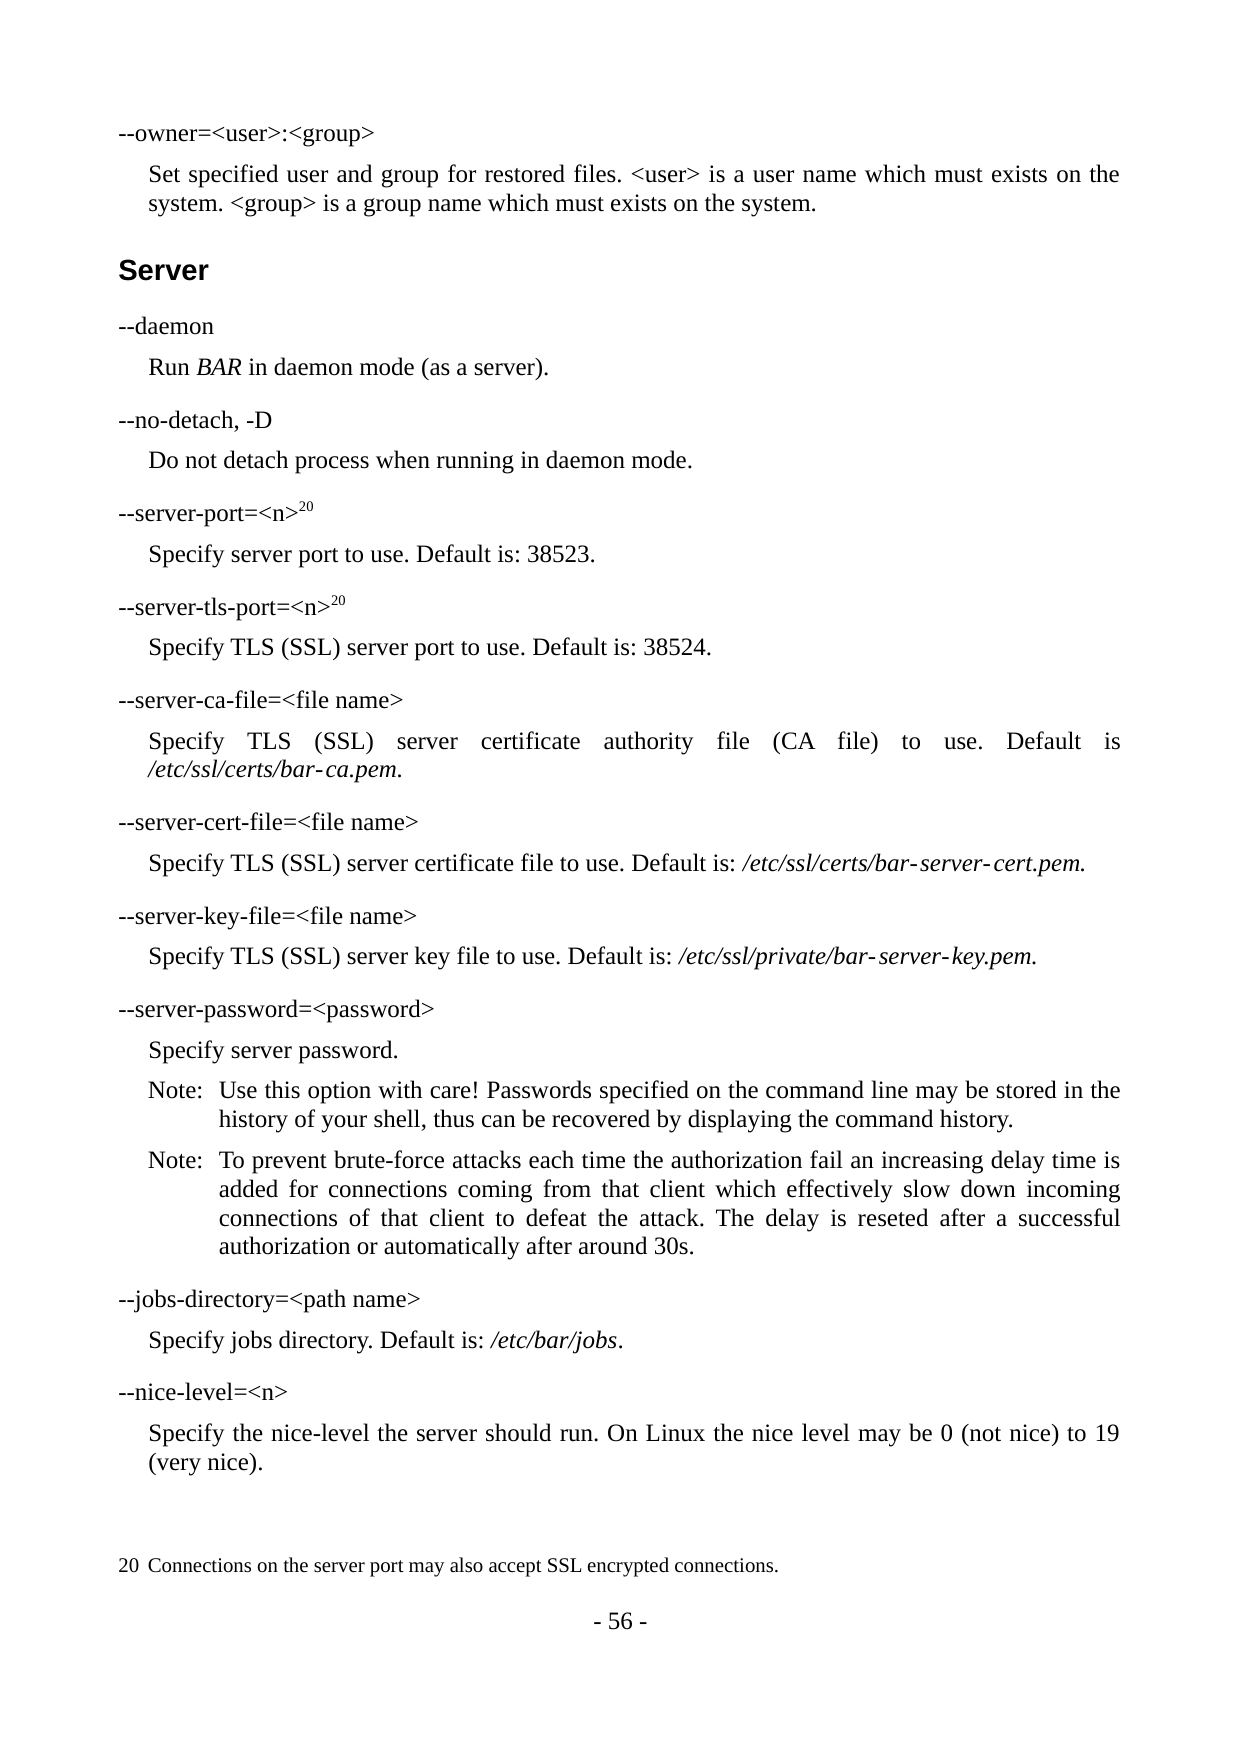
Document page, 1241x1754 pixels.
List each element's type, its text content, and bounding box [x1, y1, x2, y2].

text Specify server password. [148, 1035, 1122, 1064]
text Specify jobs directory. Default is: /etc/bar/jobs. [148, 1325, 1122, 1353]
title --server-cert-file=<file name> [118, 807, 1122, 836]
title --server-port=<n> [118, 498, 1122, 527]
text Specify server port to use. Default is: 38523. [148, 539, 1122, 568]
title --server-ca-file=<file name> [118, 685, 1122, 714]
text Specify TLS (SSL) server certificate file to use. Default is: /etc/ssl/certs/bar‑server‑cert.pem. [148, 848, 1122, 877]
text Note: To prevent brute-force attacks each time the authorization fail an increasing delay time is added for connections coming from that client which effectively slow down incoming connections of that client to defeat the attack. The delay is reseted after a successful authorization or automatically after around 30s. [148, 1145, 1122, 1260]
text Set specified user and group for restored files. <user> is a user name which must exists on the system. <group> is a group name which must exists on the system. [148, 159, 1122, 216]
subtitle Server [118, 253, 1122, 287]
title --server-key-file=<file name> [118, 901, 1122, 929]
text Specify TLS (SSL) server port to use. Default is: 38524. [148, 632, 1122, 661]
text Run BAR in daemon mode (as a server). [148, 352, 1122, 381]
title --server-tls-port=<n>20 [118, 592, 1122, 620]
text Do not detach process when running in daemon mode. [148, 446, 1122, 474]
text Specify the nice-level the server should run. On Linux the nice level may be 0 (not nice) to 19 (very nice). [148, 1418, 1122, 1476]
title --nice-level=<n> [118, 1377, 1122, 1406]
title --jobs-directory=<path name> [118, 1284, 1122, 1313]
title --daemon [118, 311, 1122, 340]
title --no-detach, -D [118, 405, 1122, 433]
text Connections on the server port may also accept SSL encrypted connections. [118, 1553, 1122, 1577]
text Specify TLS (SSL) server key file to use. Default is: /etc/ssl/private/bar‑server‑key.pem. [148, 941, 1122, 970]
text Note: Use this option with care! Passwords specified on the command line may be stored in the history of your shell, thus can be recovered by displaying the command history. [148, 1076, 1122, 1133]
title --owner=<user>:<group> [118, 118, 1122, 147]
title --server-password=<password> [118, 994, 1122, 1023]
text Specify TLS (SSL) server certificate authority file (CA file) to use. Default is /etc/ssl/certs/bar‑ca.pem. [148, 726, 1122, 783]
